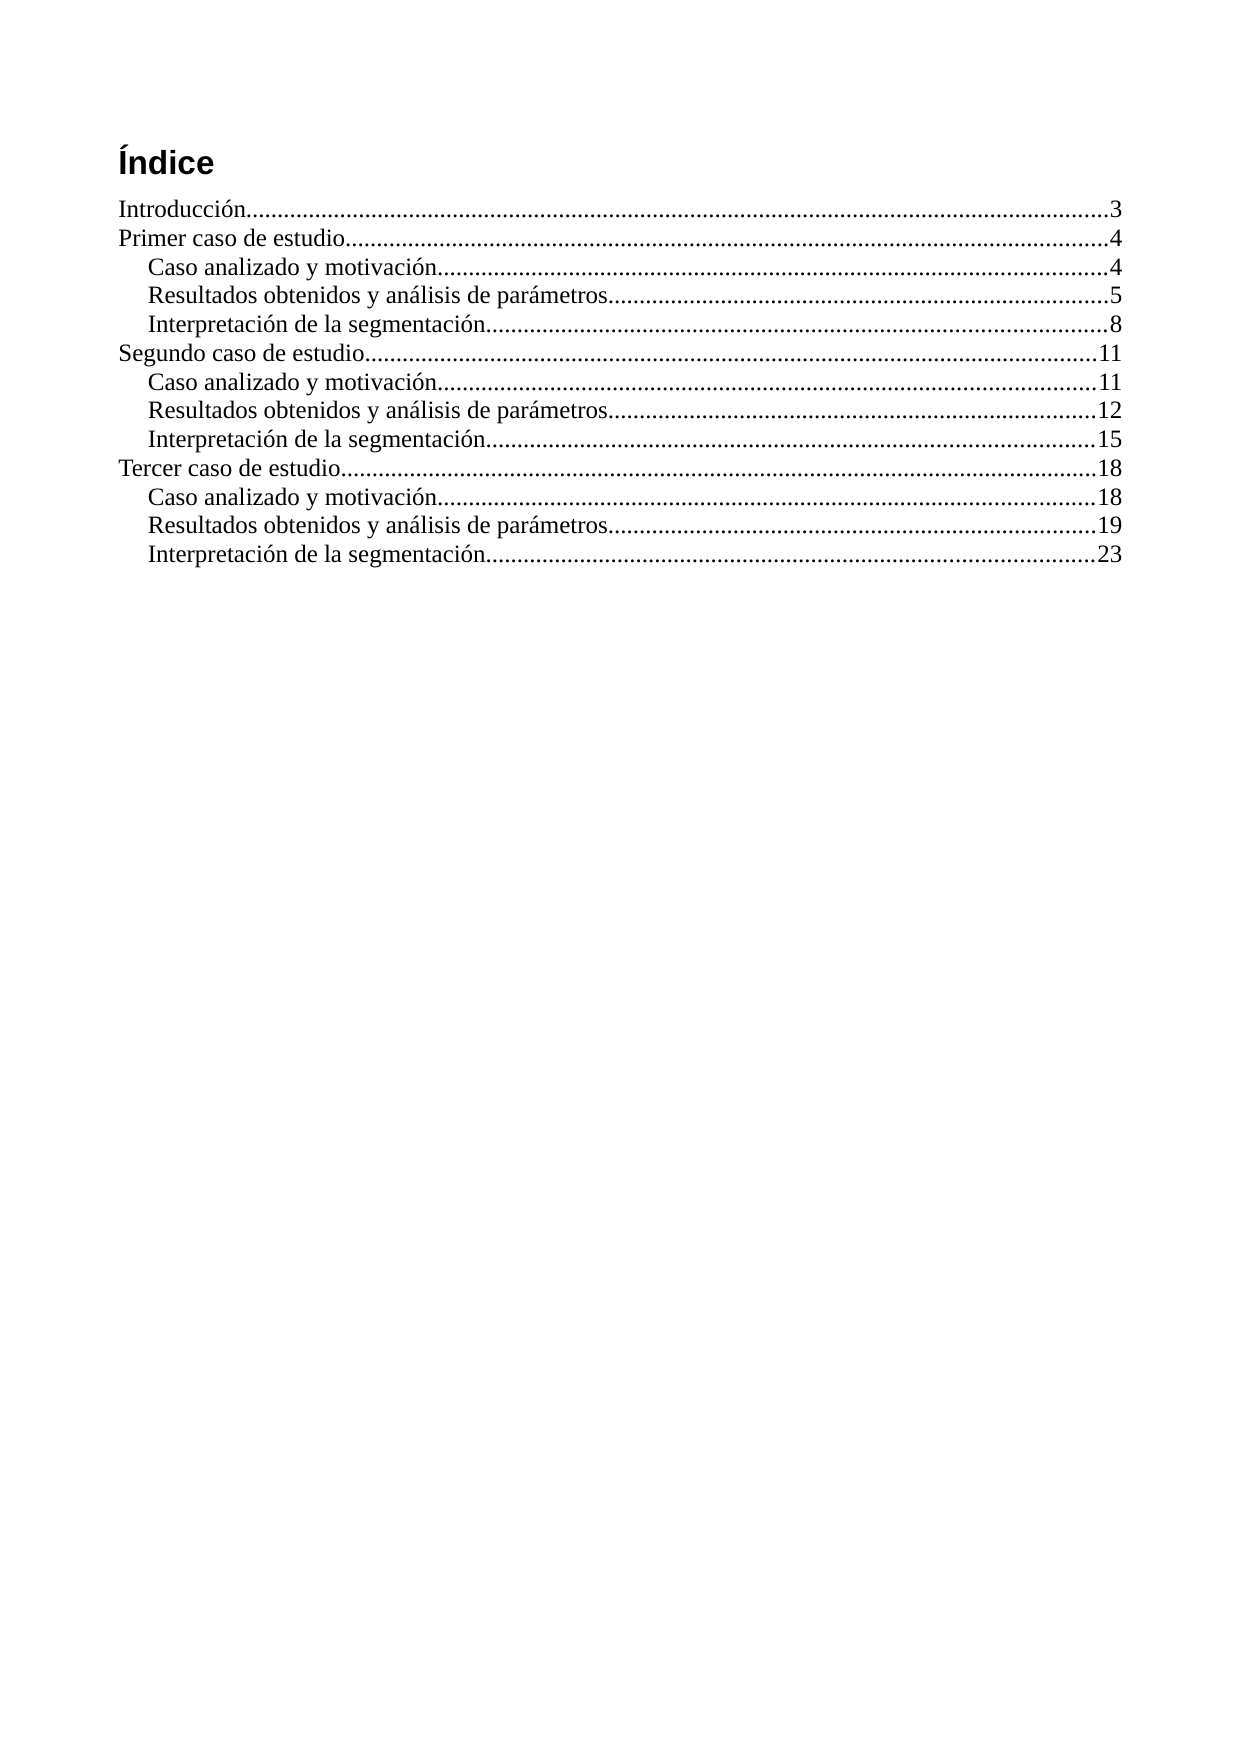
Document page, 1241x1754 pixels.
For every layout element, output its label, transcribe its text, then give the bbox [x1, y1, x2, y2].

text Caso analizado y motivación 4 [148, 252, 1122, 280]
subtitle Índice [118, 143, 1122, 182]
text Tercer caso de estudio 18 [118, 453, 1122, 482]
text Primer caso de estudio 4 [118, 223, 1122, 252]
text Segundo caso de estudio 11 [118, 338, 1122, 367]
text Interpretación de la segmentación 8 [148, 309, 1122, 338]
text Caso analizado y motivación 11 [148, 367, 1122, 395]
text Introducción 3 [118, 194, 1122, 223]
text Interpretación de la segmentación 23 [148, 539, 1122, 568]
text Resultados obtenidos y análisis de parámetros 5 [148, 280, 1122, 309]
text Caso analizado y motivación 18 [148, 482, 1122, 510]
text Resultados obtenidos y análisis de parámetros 19 [148, 510, 1122, 539]
text Resultados obtenidos y análisis de parámetros 12 [148, 395, 1122, 424]
text Interpretación de la segmentación 15 [148, 424, 1122, 453]
